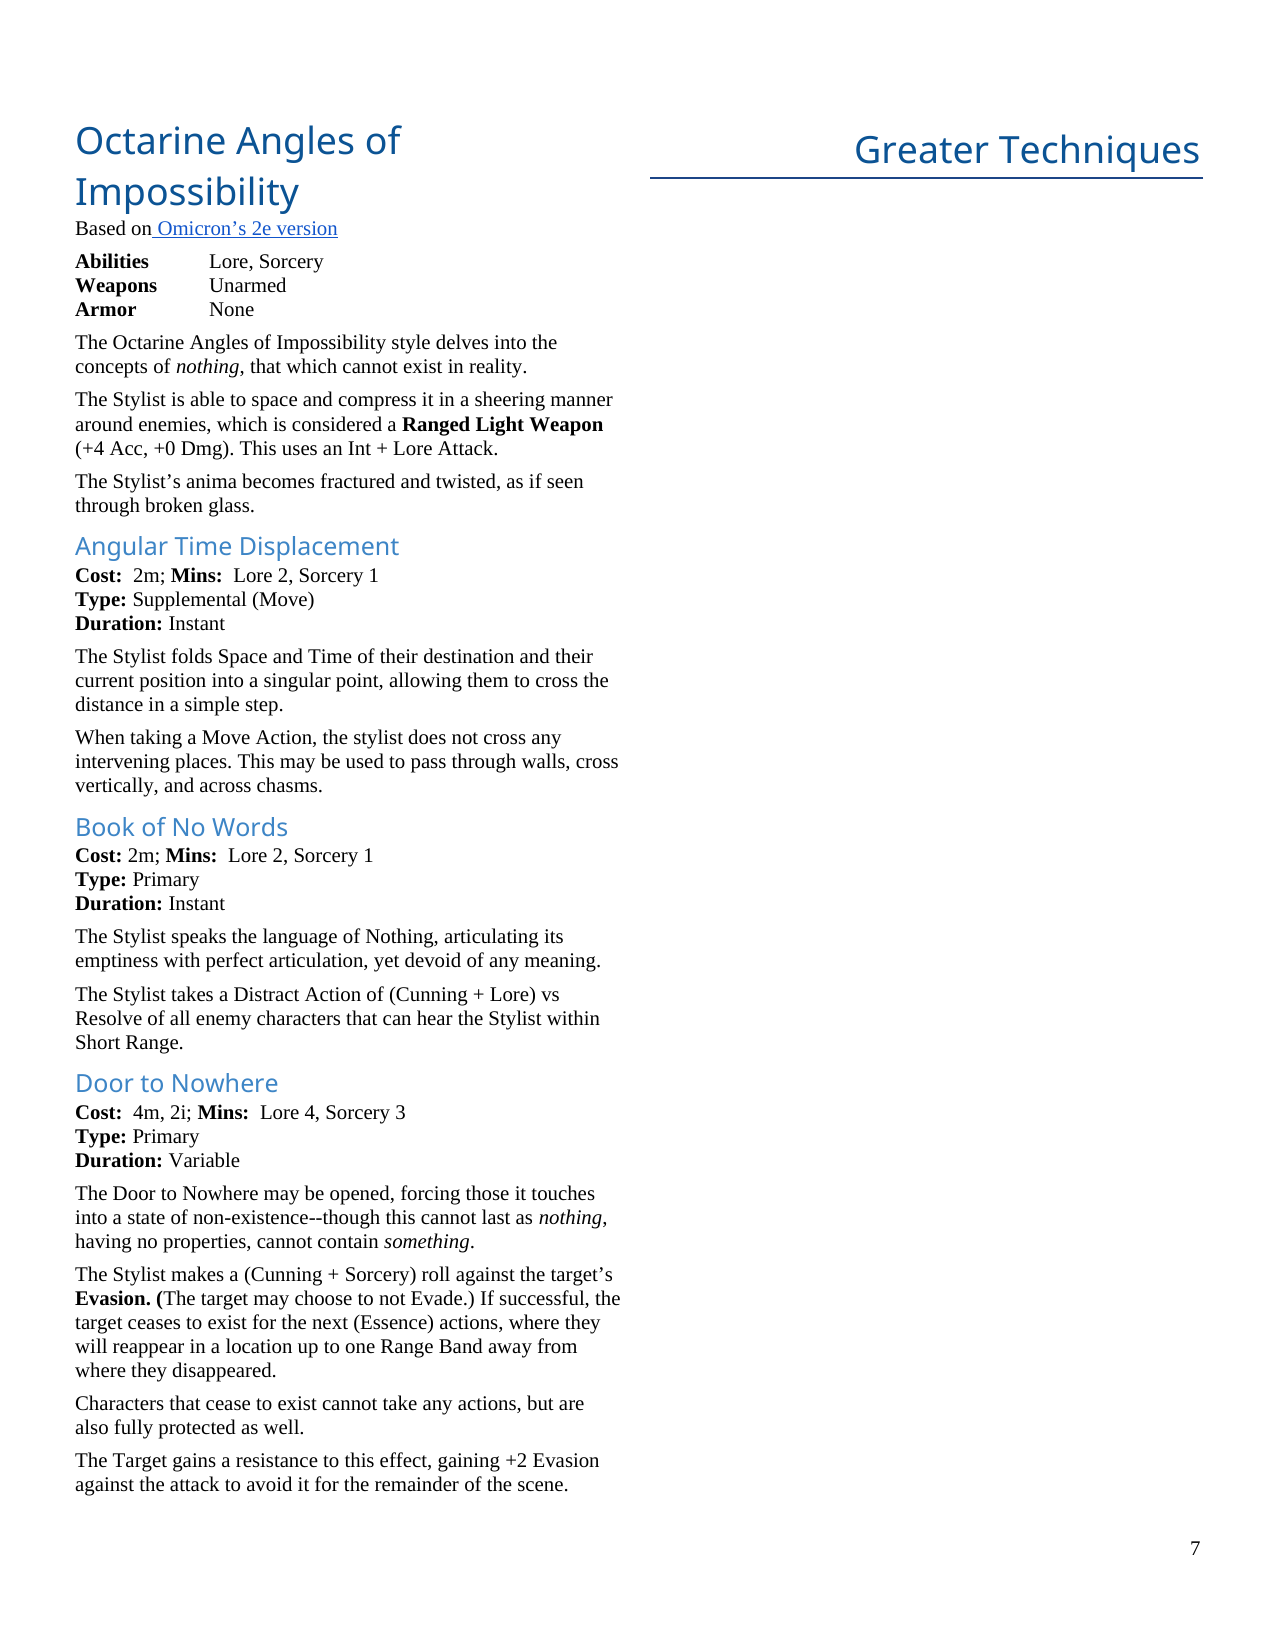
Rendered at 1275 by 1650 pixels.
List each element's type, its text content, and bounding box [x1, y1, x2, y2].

subtitle Greater Techniques [649, 120, 1203, 179]
text The Stylist’s anima becomes fractured and twisted, as if seen through broken glass. [75, 468, 622, 517]
text The Stylist speaks the language of Nothing, articulating its emptiness with perfect articulation, yet devoid of any meaning. [75, 924, 622, 972]
subtitle Angular Time Displacement [75, 529, 622, 563]
text Characters that cease to exist cannot take any actions, but are also fully protected as well. [75, 1391, 622, 1439]
subtitle Book of No Words [75, 809, 622, 843]
text Cost: 2m; Mins: Lore 2, Sorcery 1 Type: Primary Duration: Instant [75, 843, 622, 915]
text The Stylist makes a (Cunning + Sorcery) roll against the target’s Evasion. (The target may choose to not Evade.) If successful, the target ceases to exist for the next (Essence) actions, where they will reappear in a location up to one Range Band away from where they disappeared. [75, 1262, 622, 1382]
text The Target gains a resistance to this effect, gaining +2 Evasion against the attack to avoid it for the remainder of the scene. [75, 1448, 622, 1496]
text The Stylist is able to space and compress it in a sheering manner around enemies, which is considered a Ranged Light Weapon (+4 Acc, +0 Dmg). This uses an Int + Lore Attack. [75, 387, 622, 459]
text Based on Omicron’s 2e version [75, 216, 622, 240]
text Cost: 4m, 2i; Mins: Lore 4, Sorcery 3 Type: Primary Duration: Variable [75, 1100, 622, 1172]
subtitle Door to Nowhere [75, 1066, 622, 1100]
subtitle Octarine Angles of Impossibility [75, 114, 622, 216]
text The Octarine Angles of Impossibility style delves into the concepts of nothing, that which cannot exist in reality. [75, 330, 622, 378]
text Abilities Lore, Sorcery Weapons Unarmed Armor None [75, 249, 622, 321]
text The Stylist folds Space and Time of their destination and their current position into a singular point, allowing them to cross the distance in a simple step. [75, 644, 622, 716]
text When taking a Move Action, the stylist does not cross any intervening places. This may be used to pass through walls, cross vertically, and across chasms. [75, 725, 622, 797]
text Cost: 2m; Mins: Lore 2, Sorcery 1 Type: Supplemental (Move) Duration: Instant [75, 563, 622, 635]
text The Door to Nowhere may be opened, forcing those it touches into a state of non-existence--though this cannot last as nothing, having no properties, cannot contain something. [75, 1181, 622, 1253]
text The Stylist takes a Distract Action of (Cunning + Lore) vs Resolve of all enemy characters that can hear the Stylist within Short Range. [75, 981, 622, 1054]
